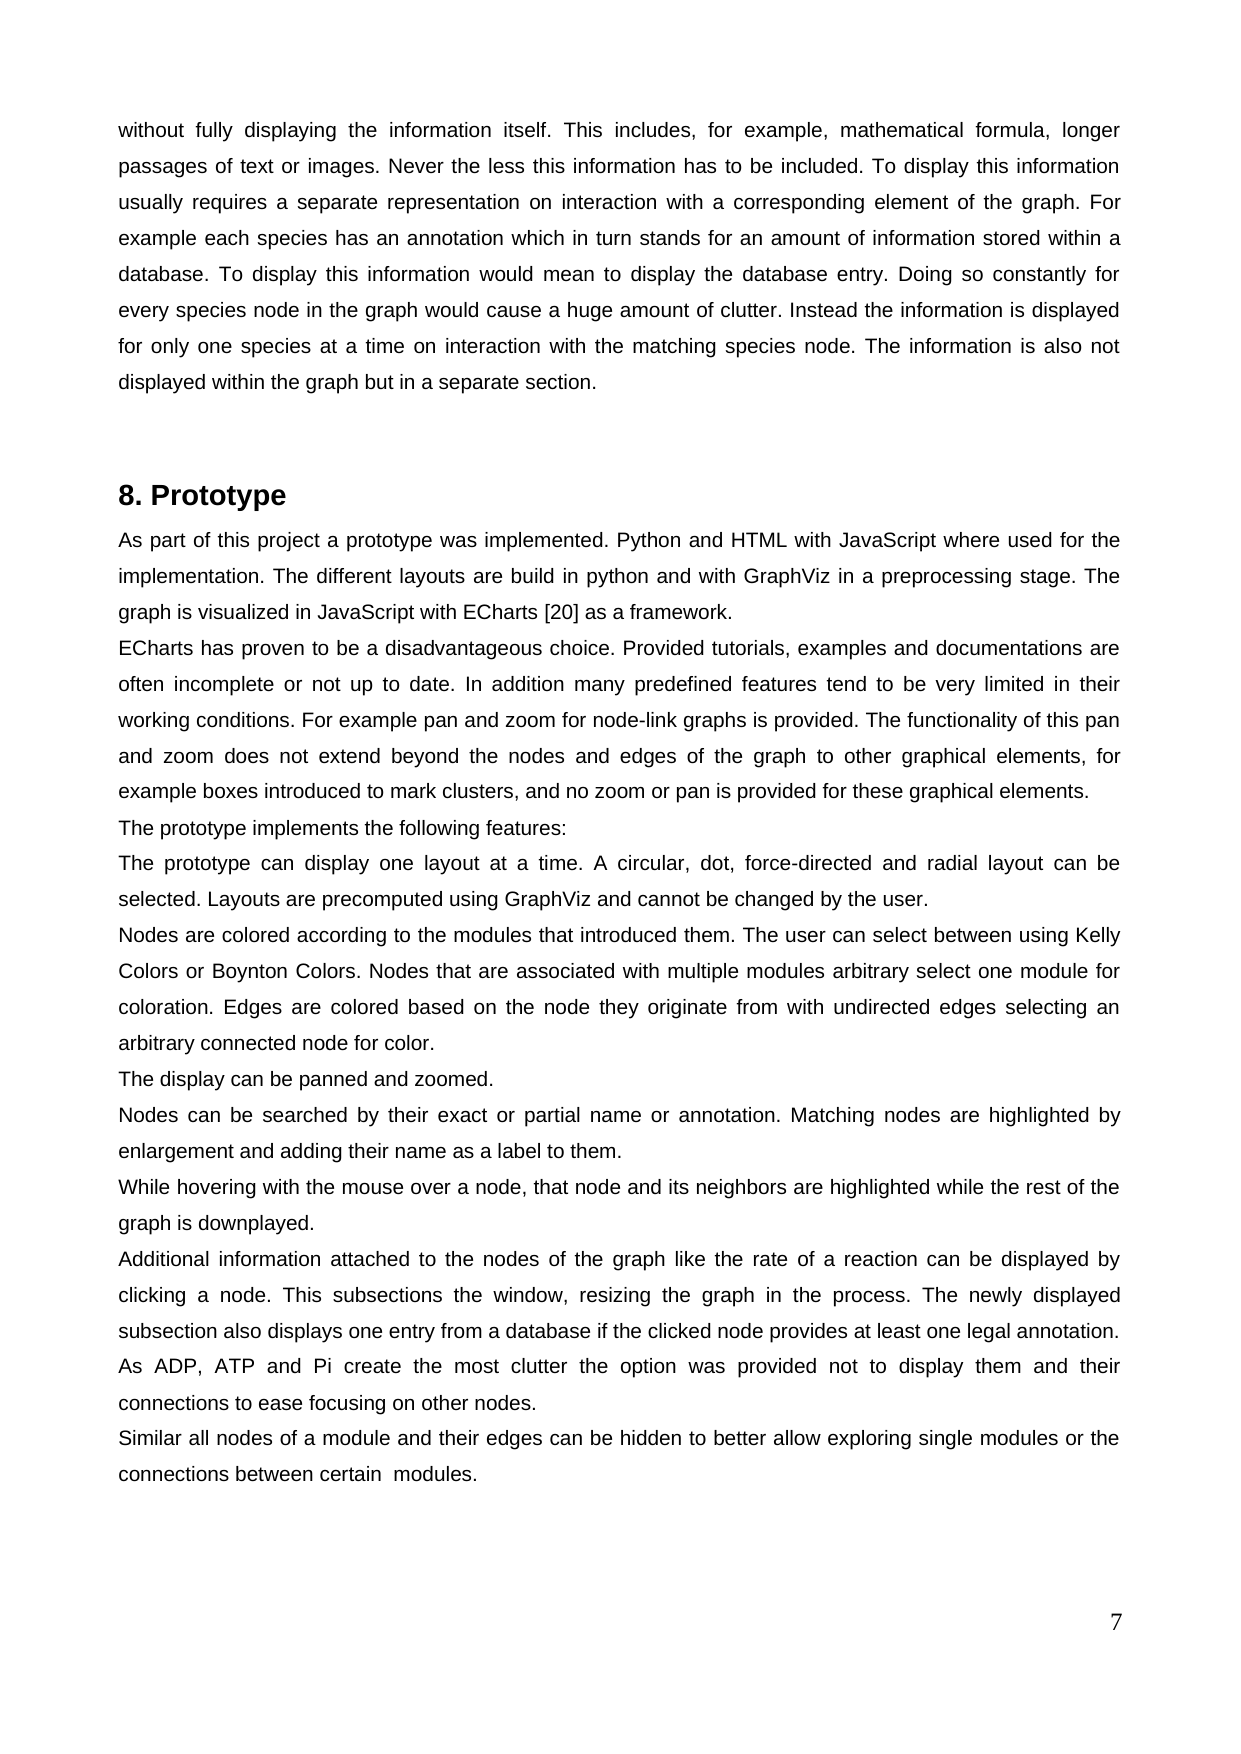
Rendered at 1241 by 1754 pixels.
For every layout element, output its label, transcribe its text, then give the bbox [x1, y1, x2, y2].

text While hovering with the mouse over a node, that node and its neighbors are highlighted while the rest of the graph is downplayed. [118, 1175, 1122, 1234]
text 8. Prototype [118, 477, 1122, 511]
text As ADP, ATP and Pi create the most clutter the option was provided not to display them and their connections to ease focusing on other nodes. [118, 1354, 1122, 1414]
text Additional information attached to the nodes of the graph like the rate of a reaction can be displayed by clicking a node. This subsections the window, resizing the graph in the process. The newly displayed subsection also displays one entry from a database if the clicked node provides at least one legal annotation. [118, 1247, 1122, 1342]
text The prototype implements the following features: [118, 815, 1122, 839]
text The prototype can display one layout at a time. A circular, dot, force-directed and radial layout can be selected. Layouts are precomputed using GraphViz and cannot be changed by the user. [118, 851, 1122, 911]
text Nodes are colored according to the modules that introduced them. The user can select between using Kelly Colors or Boynton Colors. Nodes that are associated with multiple modules arbitrary select one module for coloration. Edges are colored based on the node they originate from with undirected edges selecting an arbitrary connected node for color. [118, 923, 1122, 1055]
text Nodes can be searched by their exact or partial name or annotation. Matching nodes are highlighted by enlargement and adding their name as a label to them. [118, 1103, 1122, 1163]
text Similar all nodes of a module and their edges can be hidden to better allow exploring single modules or the connections between certain modules. [118, 1426, 1122, 1486]
text ECharts has proven to be a disadvantageous choice. Provided tutorials, examples and documentations are often incomplete or not up to date. In addition many predefined features tend to be very limited in their working conditions. For example pan and zoom for node-link graphs is provided. The functionality of this pan and zoom does not extend beyond the nodes and edges of the graph to other graphical elements, for example boxes introduced to mark clusters, and no zoom or pan is provided for these graphical elements. [118, 636, 1122, 803]
text without fully displaying the information itself. This includes, for example, mathematical formula, longer passages of text or images. Never the less this information has to be included. To display this information usually requires a separate representation on interaction with a corresponding element of the graph. For example each species has an annotation which in turn stands for an amount of information stored within a database. To display this information would mean to display the database entry. Doing so constantly for every species node in the graph would cause a huge amount of clutter. Instead the information is displayed for only one species at a time on interaction with the matching species node. The information is also not displayed within the graph but in a separate section. [118, 118, 1122, 394]
text As part of this project a prototype was implemented. Python and HTML with JavaScript where used for the implementation. The different layouts are build in python and with GraphViz in a preprocessing stage. The graph is visualized in JavaScript with ECharts [20] as a framework. [118, 528, 1122, 624]
text The display can be panned and zoomed. [118, 1067, 1122, 1091]
